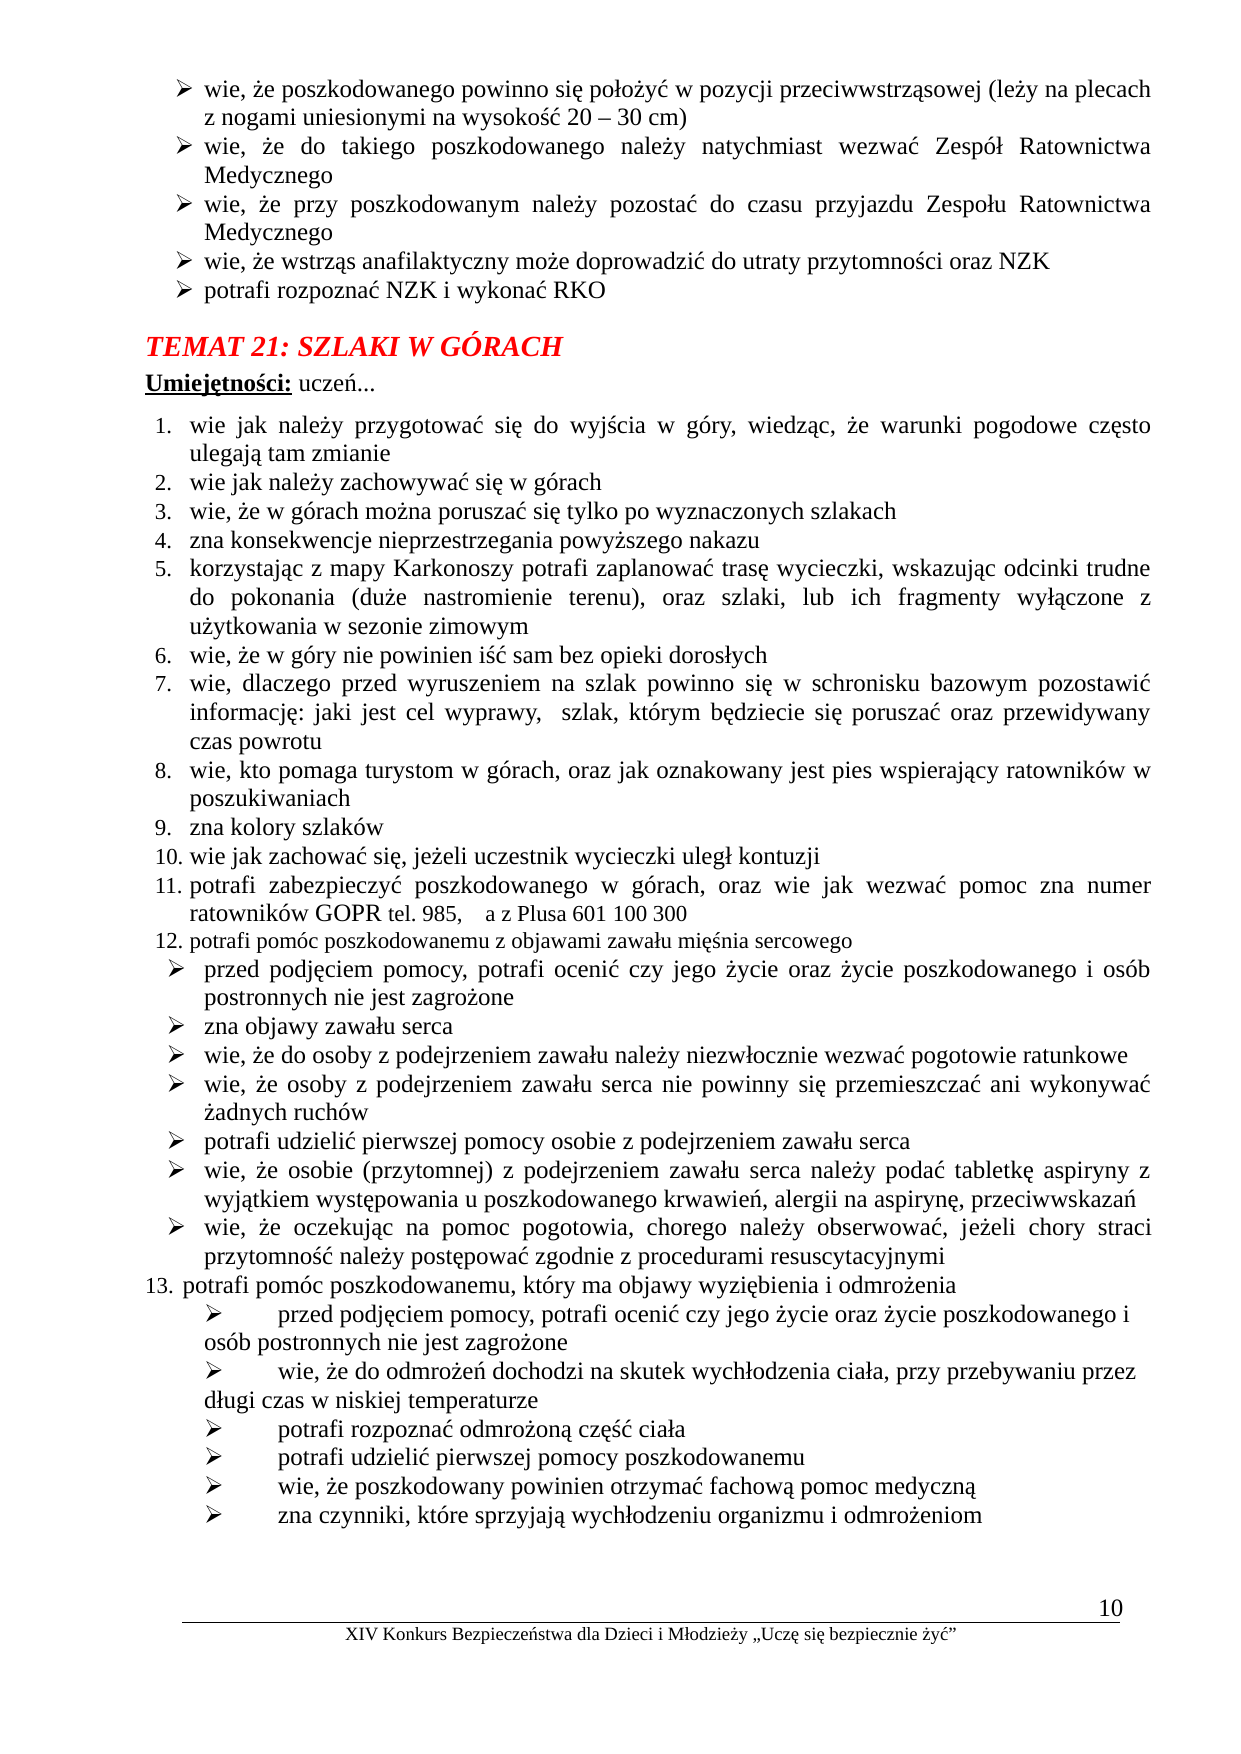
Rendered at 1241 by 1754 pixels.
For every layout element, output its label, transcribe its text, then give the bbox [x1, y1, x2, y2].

list zna czynniki, które sprzyjają wychłodzeniu organizmu i odmrożeniom [204, 1500, 1152, 1529]
list wie, że wstrząs anafilaktyczny może doprowadzić do utraty przytomności oraz NZK [174, 246, 1152, 275]
list wie, dlaczego przed wyruszeniem na szlak powinno się w schronisku bazowym pozostawić informację: jaki jest cel wyprawy, szlak, którym będziecie się poruszać oraz przewidywany czas powrotu [154, 668, 1152, 755]
subtitle TEMAT 21: SZLAKI W GÓRACH [145, 329, 1152, 362]
list wie jak należy zachowywać się w górach [154, 467, 1152, 496]
list zna kolory szlaków [154, 812, 1152, 841]
list wie, że do osoby z podejrzeniem zawału należy niezwłocznie wezwać pogotowie ratunkowe [166, 1040, 1152, 1069]
list wie, że w góry nie powinien iść sam bez opieki dorosłych [154, 640, 1152, 668]
list potrafi rozpoznać odmrożoną część ciała [204, 1414, 1152, 1442]
list wie, że do takiego poszkodowanego należy natychmiast wezwać Zespół Ratownictwa Medycznego [174, 131, 1152, 189]
list potrafi pomóc poszkodowanemu z objawami zawału mięśnia sercowego [154, 927, 1152, 954]
list potrafi udzielić pierwszej pomocy poszkodowanemu [204, 1442, 1152, 1471]
list wie jak należy przygotować się do wyjścia w góry, wiedząc, że warunki pogodowe często ulegają tam zmianie [154, 410, 1152, 467]
list wie, że osoby z podejrzeniem zawału serca nie powinny się przemieszczać ani wykonywać żadnych ruchów [166, 1069, 1152, 1126]
text Umiejętności: uczeń... [145, 368, 1152, 397]
list zna objawy zawału serca [166, 1011, 1152, 1040]
list potrafi udzielić pierwszej pomocy osobie z podejrzeniem zawału serca [166, 1126, 1152, 1155]
list wie, że przy poszkodowanym należy pozostać do czasu przyjazdu Zespołu Ratownictwa Medycznego [174, 189, 1152, 246]
list wie, że oczekując na pomoc pogotowia, chorego należy obserwować, jeżeli chory straci przytomność należy postępować zgodnie z procedurami resuscytacyjnymi [166, 1212, 1152, 1270]
list korzystając z mapy Karkonoszy potrafi zaplanować trasę wycieczki, wskazując odcinki trudne do pokonania (duże nastromienie terenu), oraz szlaki, lub ich fragmenty wyłączone z użytkowania w sezonie zimowym [154, 553, 1152, 640]
list wie, że poszkodowanego powinno się położyć w pozycji przeciwwstrząsowej (leży na plecach z nogami uniesionymi na wysokość 20 – 30 cm) [174, 74, 1152, 131]
list potrafi rozpoznać NZK i wykonać RKO [174, 275, 1152, 304]
list potrafi zabezpieczyć poszkodowanego w górach, oraz wie jak wezwać pomoc zna numer ratowników GOPR tel. 985, a z Plusa 601 100 300 [154, 870, 1152, 927]
list wie, kto pomaga turystom w górach, oraz jak oznakowany jest pies wspierający ratowników w poszukiwaniach [154, 755, 1152, 812]
list wie, że poszkodowany powinien otrzymać fachową pomoc medyczną [204, 1471, 1152, 1500]
list potrafi pomóc poszkodowanemu, który ma objawy wyziębienia i odmrożenia [145, 1270, 1152, 1299]
list zna konsekwencje nieprzestrzegania powyższego nakazu [154, 525, 1152, 553]
list wie, że osobie (przytomnej) z podejrzeniem zawału serca należy podać tabletkę aspiryny z wyjątkiem występowania u poszkodowanego krwawień, alergii na aspirynę, przeciwwskazań [166, 1155, 1152, 1212]
list wie, że w górach można poruszać się tylko po wyznaczonych szlakach [154, 496, 1152, 525]
list wie jak zachować się, jeżeli uczestnik wycieczki uległ kontuzji [154, 841, 1152, 870]
list przed podjęciem pomocy, potrafi ocenić czy jego życie oraz życie poszkodowanego i osób postronnych nie jest zagrożone [166, 954, 1152, 1011]
list wie, że do odmrożeń dochodzi na skutek wychłodzenia ciała, przy przebywaniu przez długi czas w niskiej temperaturze [204, 1356, 1152, 1414]
list przed podjęciem pomocy, potrafi ocenić czy jego życie oraz życie poszkodowanego i osób postronnych nie jest zagrożone [204, 1299, 1152, 1356]
